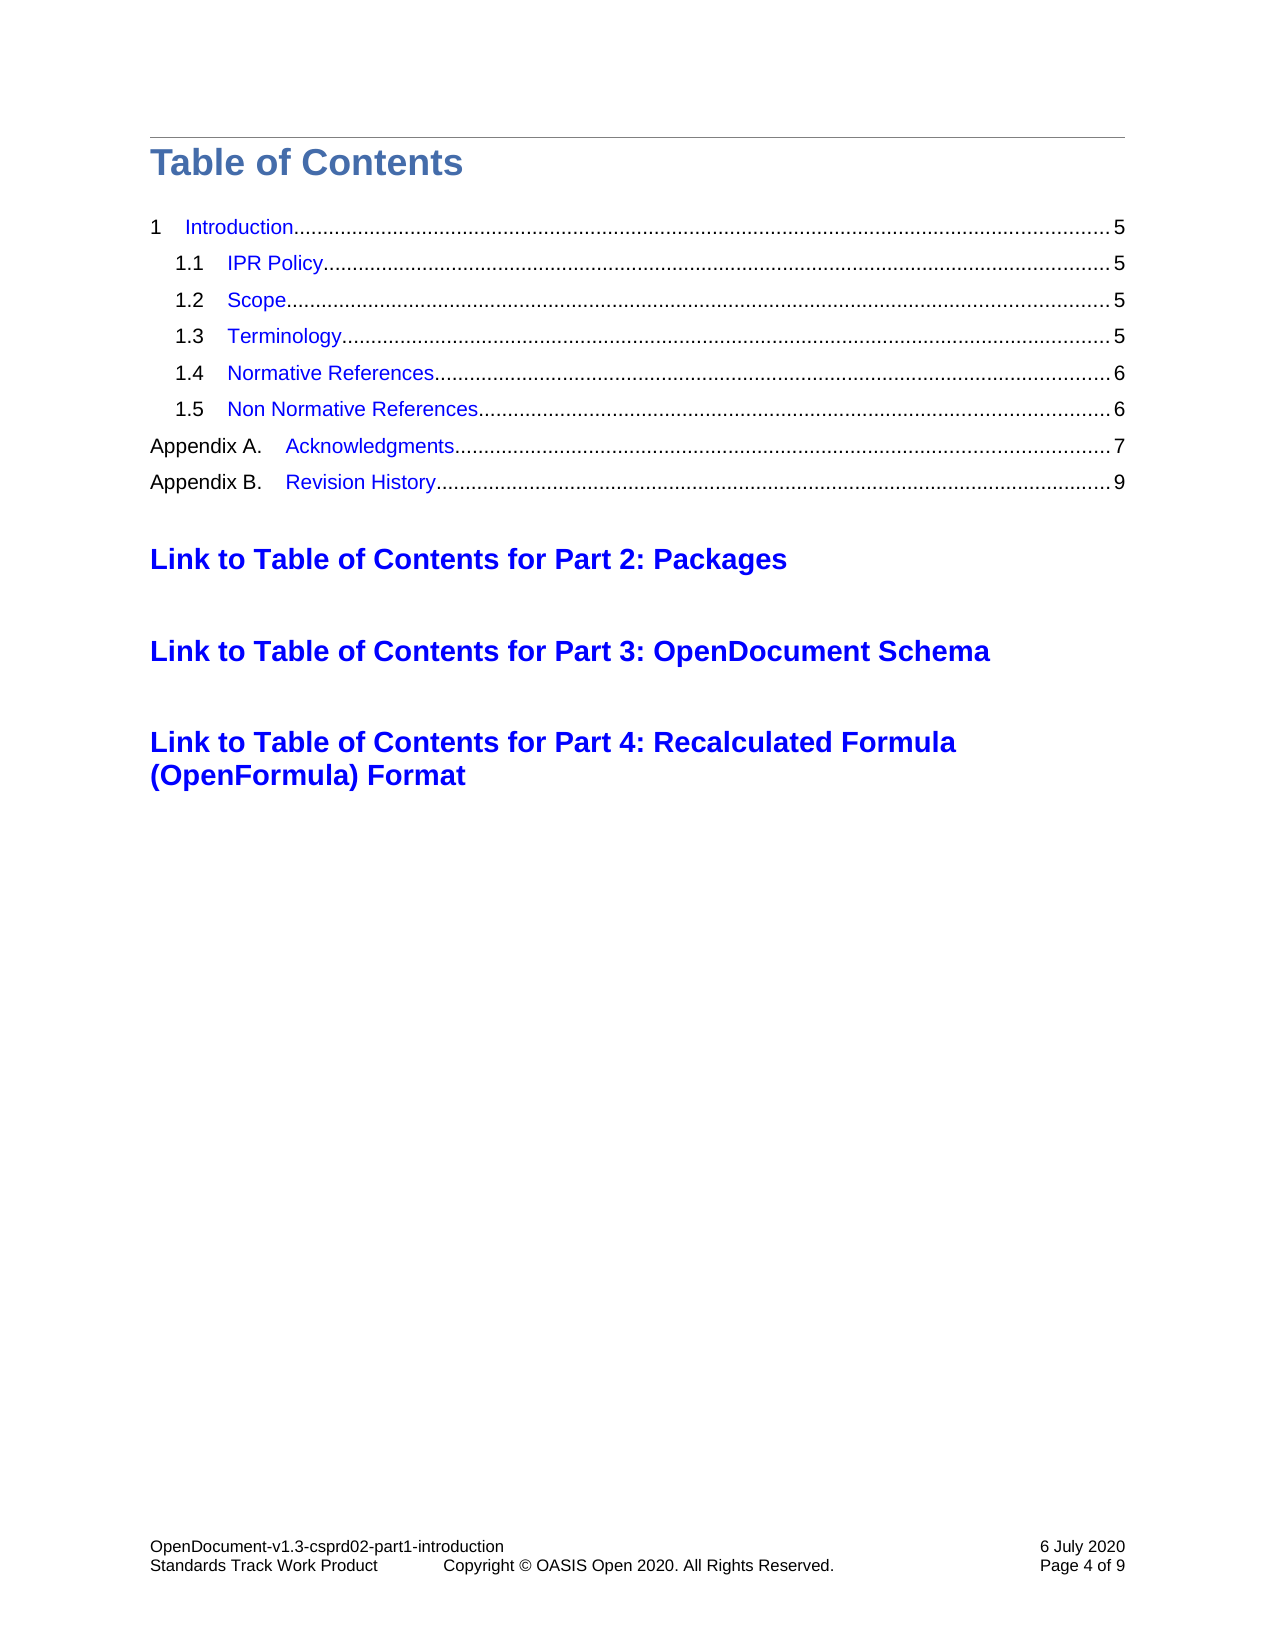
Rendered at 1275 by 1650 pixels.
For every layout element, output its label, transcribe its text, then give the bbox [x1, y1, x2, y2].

text 1 Introduction 5 [150, 215, 1125, 239]
text 1.4 Normative References 6 [175, 361, 1125, 384]
text 1.1 IPR Policy 5 [175, 251, 1125, 275]
text 1.5 Non Normative References 6 [175, 397, 1125, 421]
text 1.2 Scope 5 [175, 288, 1125, 312]
text Appendix A. Acknowledgments 7 [150, 433, 1125, 457]
text 1.3 Terminology 5 [175, 324, 1125, 348]
text Link to Table of Contents for Part 4: Recalculated Formula (OpenFormula) Format [150, 725, 1125, 792]
text Link to Table of Contents for Part 3: OpenDocument Schema [150, 633, 1125, 667]
text Link to Table of Contents for Part 2: Packages [150, 542, 1125, 576]
text Table of Contents [150, 138, 1125, 183]
text Appendix B. Revision History 9 [150, 470, 1125, 494]
